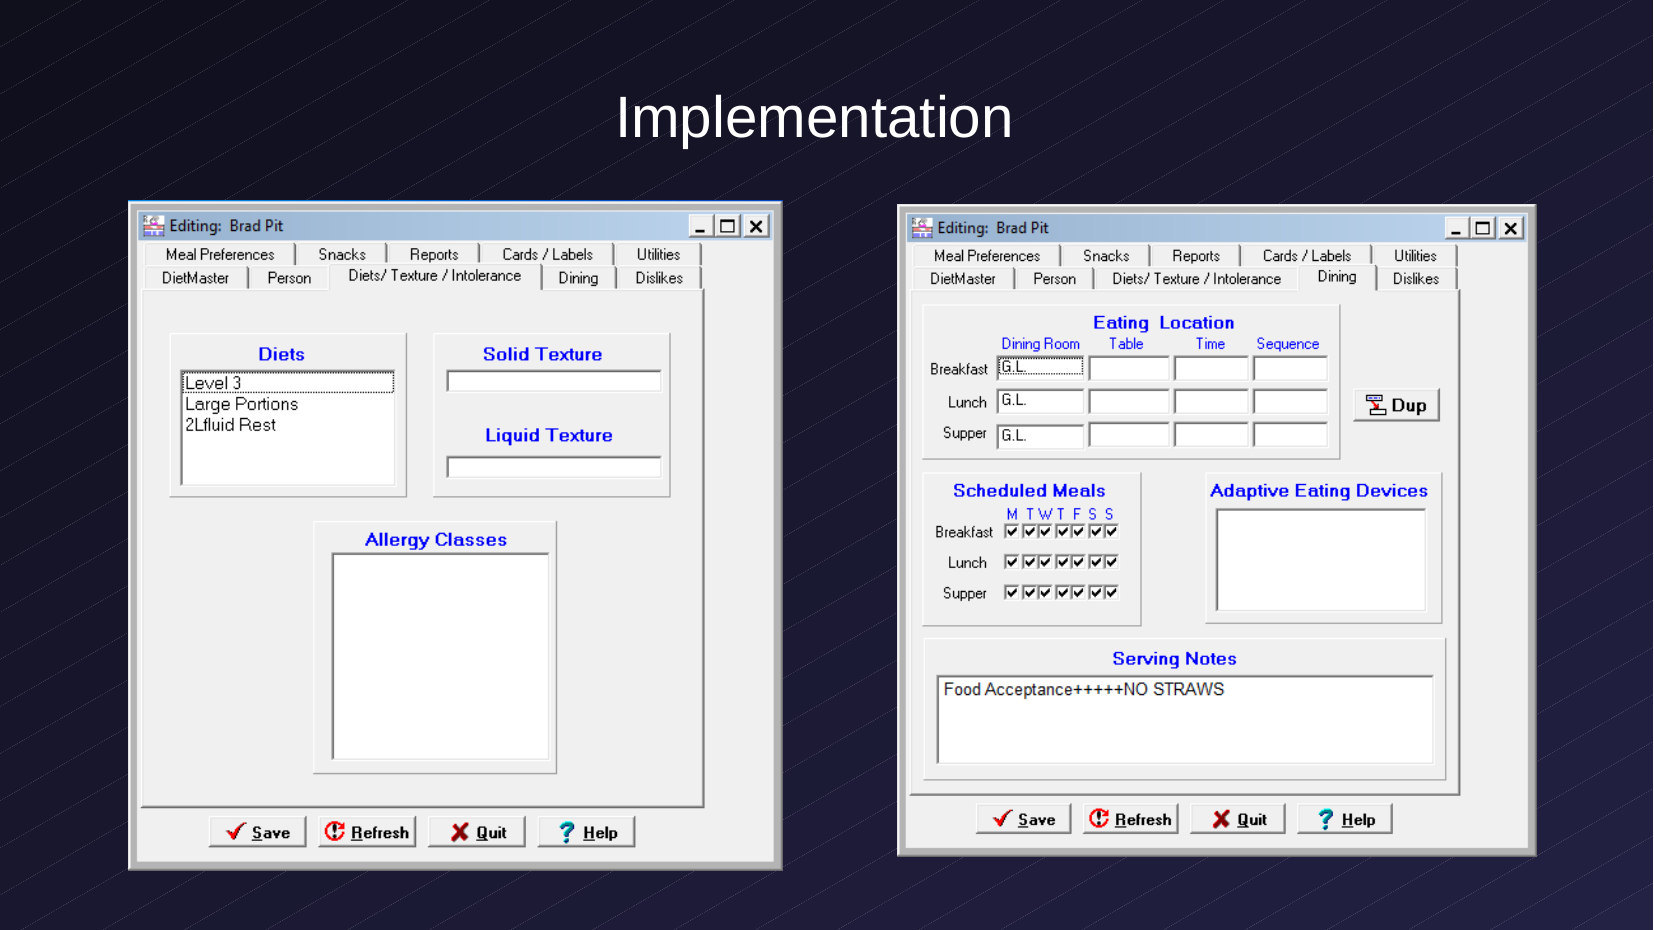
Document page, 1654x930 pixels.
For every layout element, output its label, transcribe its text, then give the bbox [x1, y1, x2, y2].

picture [897, 204, 1537, 857]
picture [128, 200, 783, 871]
text_box Implementation [600, 77, 1036, 158]
